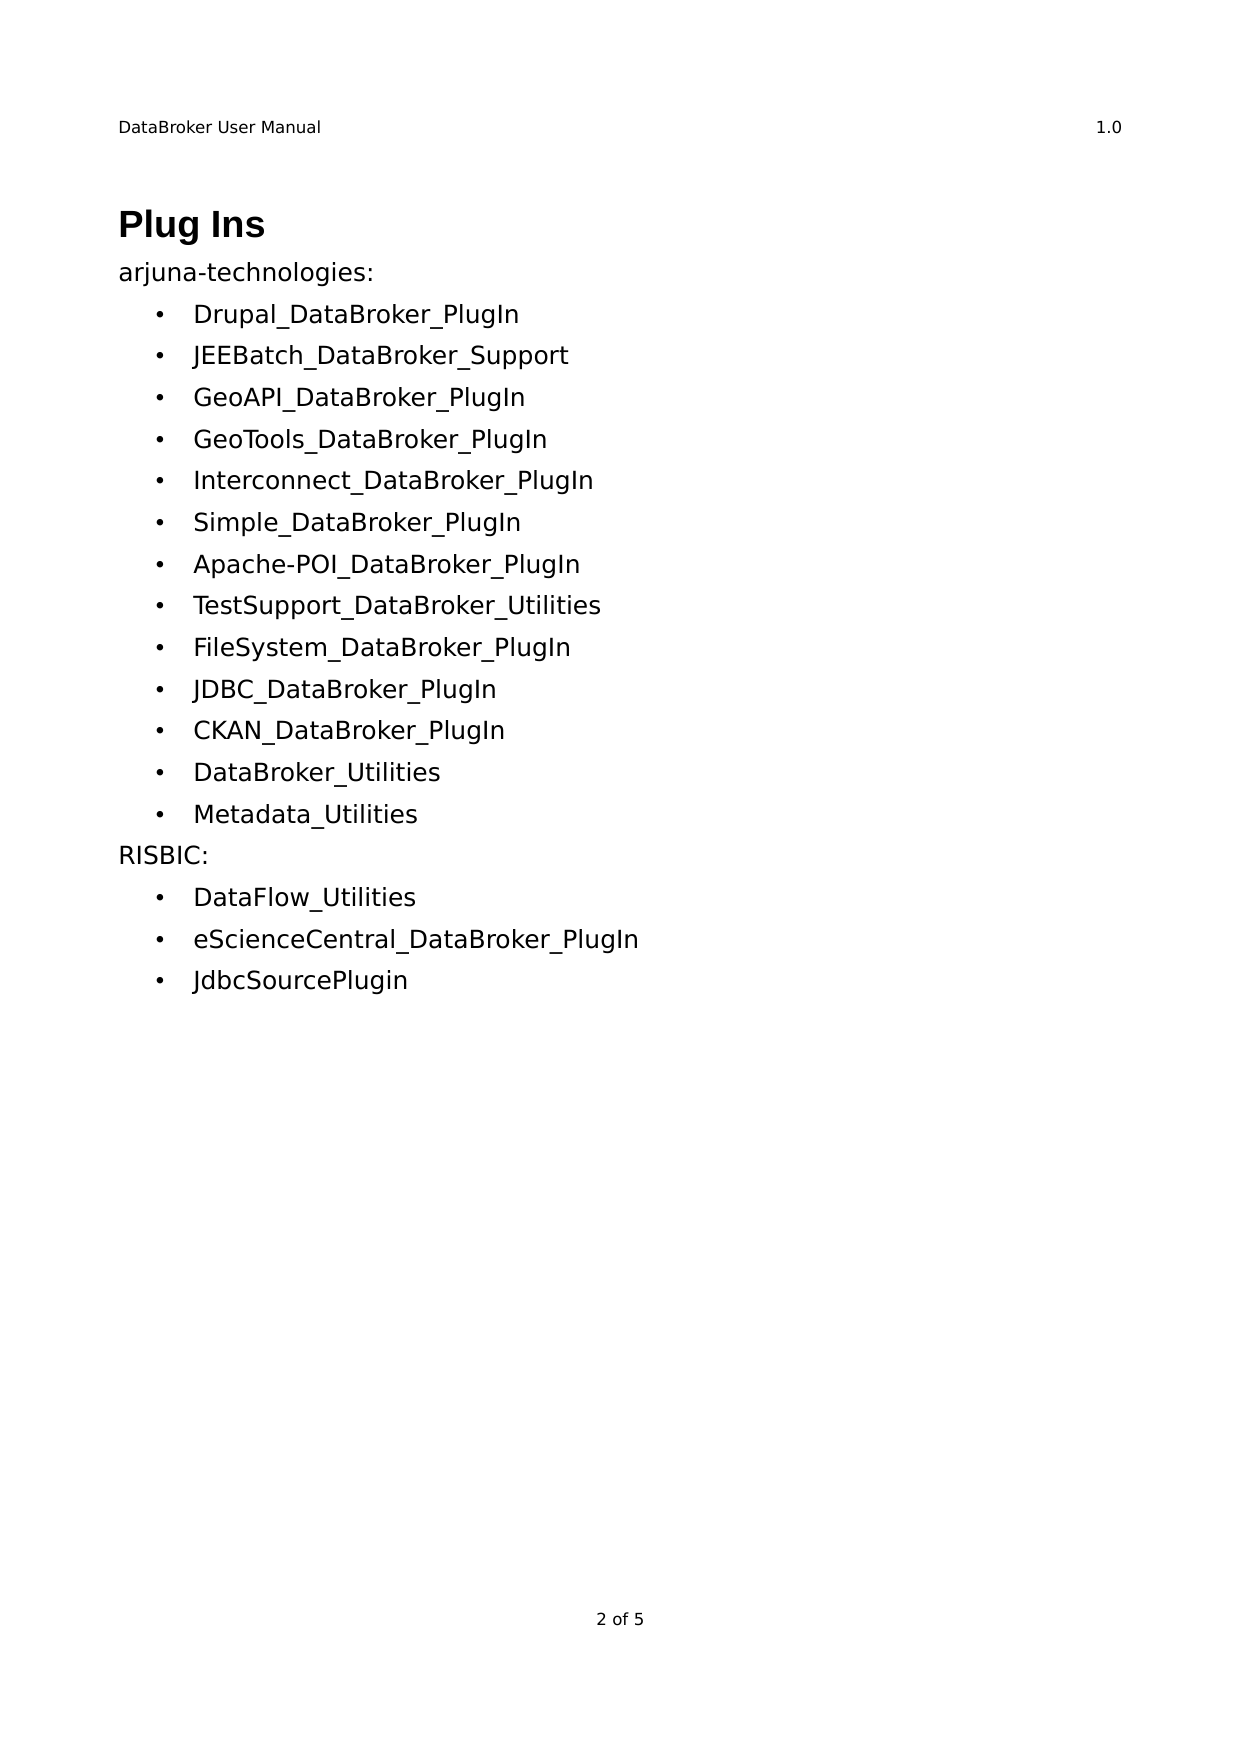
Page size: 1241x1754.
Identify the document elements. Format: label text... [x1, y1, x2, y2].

subtitle Plug Ins [118, 202, 1122, 246]
list Simple_DataBroker_PlugIn [156, 508, 1122, 537]
list DataBroker_Utilities [156, 758, 1122, 787]
list DataFlow_Utilities [156, 883, 1122, 912]
list Drupal_DataBroker_PlugIn [156, 300, 1122, 329]
list eScienceCentral_DataBroker_PlugIn [156, 925, 1122, 954]
list JDBC_DataBroker_PlugIn [156, 675, 1122, 704]
text RISBIC: [118, 842, 1122, 871]
list TestSupport_DataBroker_Utilities [156, 592, 1122, 621]
list GeoAPI_DataBroker_PlugIn [156, 383, 1122, 412]
list JdbcSourcePlugin [156, 967, 1122, 996]
list Metadata_Utilities [156, 800, 1122, 829]
list CKAN_DataBroker_PlugIn [156, 717, 1122, 746]
text arjuna-technologies: [118, 258, 1122, 287]
list FileSystem_DataBroker_PlugIn [156, 633, 1122, 662]
list Interconnect_DataBroker_PlugIn [156, 467, 1122, 496]
list GeoTools_DataBroker_PlugIn [156, 425, 1122, 454]
list Apache-POI_DataBroker_PlugIn [156, 550, 1122, 579]
list JEEBatch_DataBroker_Support [156, 342, 1122, 371]
